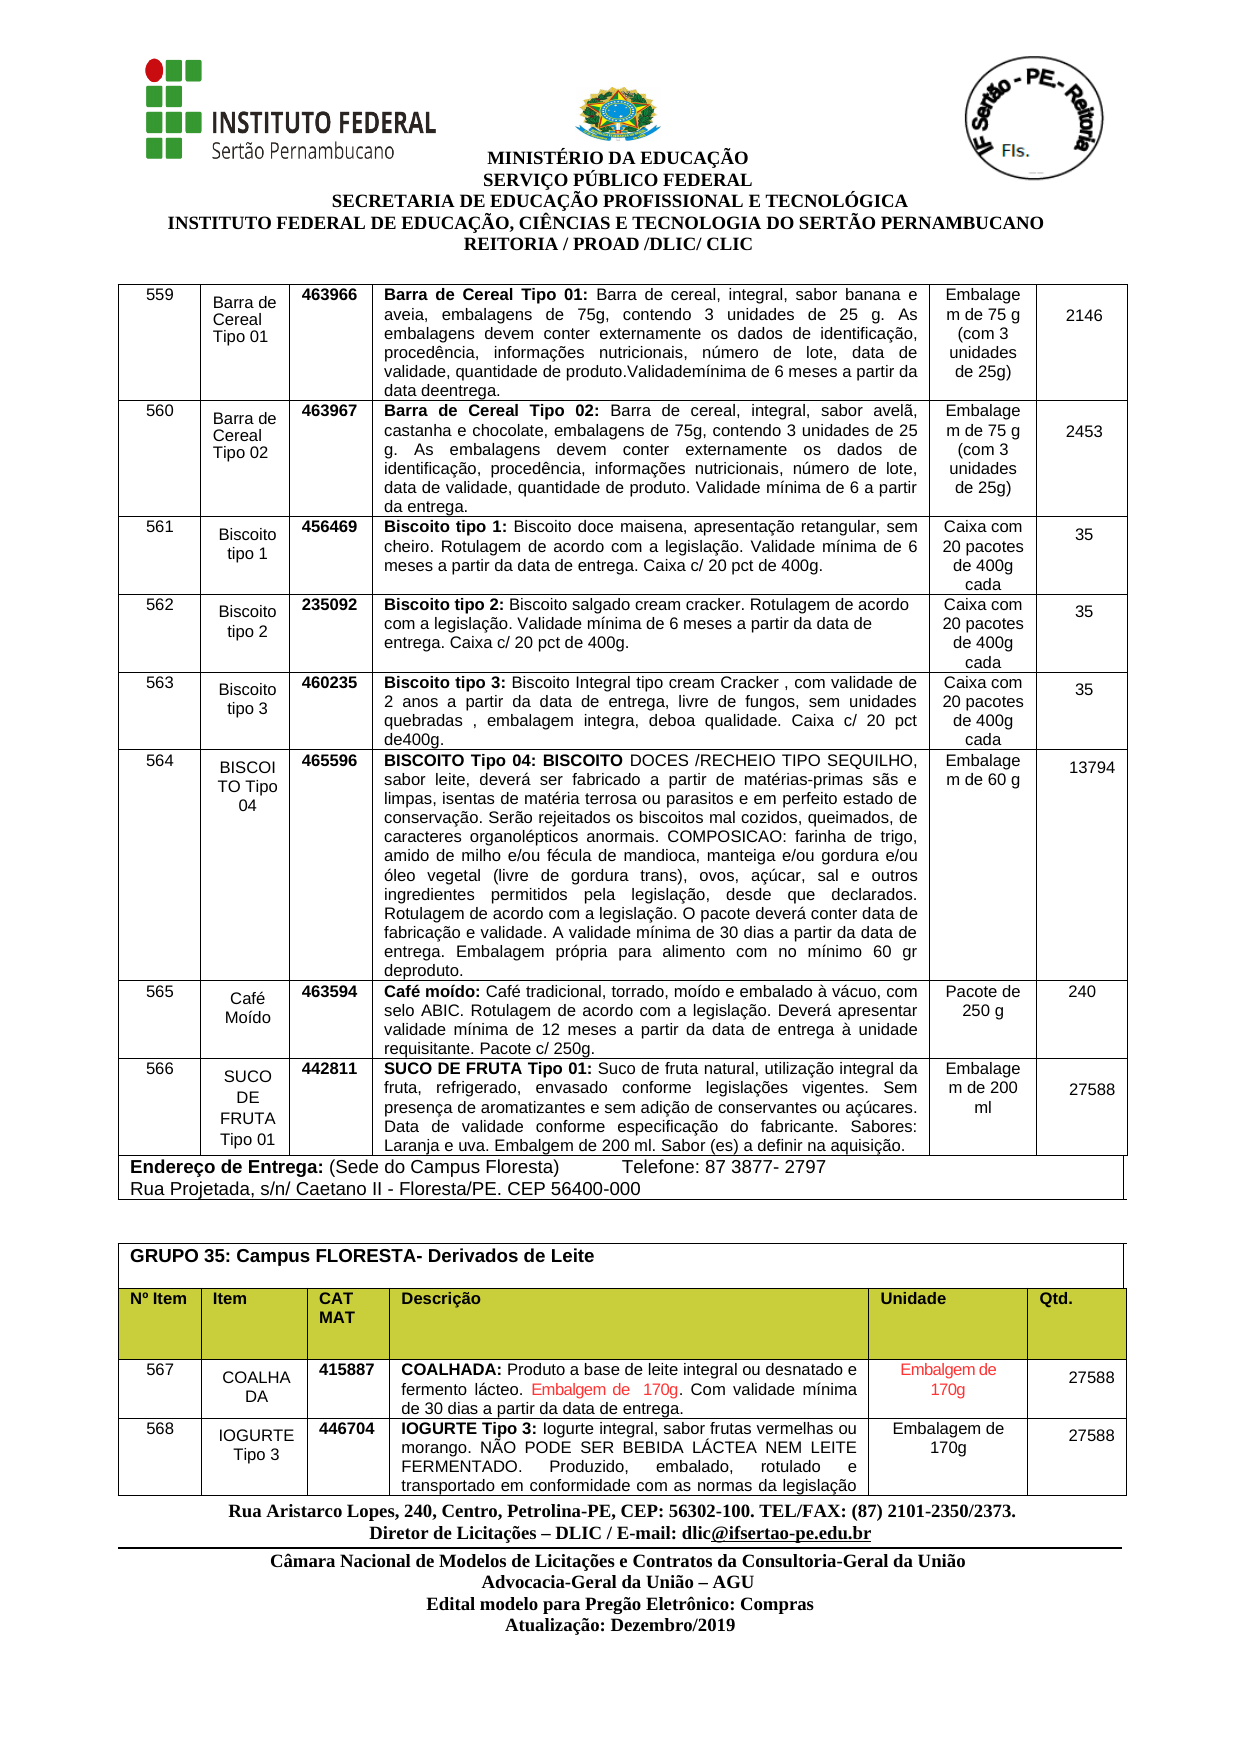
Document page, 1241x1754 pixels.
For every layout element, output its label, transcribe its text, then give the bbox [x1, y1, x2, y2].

table_cell 442811 [290, 1059, 372, 1155]
table_cell COALHADA: Produto a base de leite integral ou desnatado e fermento lácteo. Embalgem de 170g. Com validade mínima de 30 dias a partir da data de entrega. [390, 1360, 868, 1418]
table_cell 463967 [290, 401, 372, 516]
table_cell IOGURTE Tipo 3: Iogurte integral, sabor frutas vermelhas ou morango. NÃO PODE SER BEBIDA LÁCTEA NEM LEITE FERMENTADO. Produzido, embalado, rotulado e transportado em conformidade com as normas da legislação [390, 1419, 868, 1495]
table_cell 27588 [1028, 1360, 1126, 1418]
table_cell Embalagem de 60 g [930, 750, 1036, 980]
table_cell 2146 [1037, 285, 1127, 400]
table_cell 567 [119, 1360, 201, 1418]
table_cell Embalagem de 75 g (com 3 unidades de 25g) [930, 285, 1036, 400]
table_cell Biscoito tipo 1 [201, 517, 289, 594]
table_cell Biscoito tipo 3: Biscoito Integral tipo cream Cracker , com validade de 2 anos a partir da data de entrega, livre de fungos, sem unidades quebradas , embalagem integra, deboa qualidade. Caixa c/ 20 pct de400g. [373, 673, 929, 749]
table_cell 565 [119, 981, 200, 1058]
table_cell Pacote de 250 g [930, 981, 1036, 1058]
picture [575, 87, 661, 141]
table_cell Barra de Cereal Tipo 01: Barra de cereal, integral, sabor banana e aveia, embalagens de 75g, contendo 3 unidades de 25 g. As embalagens devem conter externamente os dados de identificação, procedência, informações nutricionais, número de lote, data de validade, quantidade de produto.Validademínima de 6 meses a partir da data deentrega. [373, 285, 929, 400]
table_cell Barra de Cereal Tipo 02 [201, 401, 289, 516]
table_cell Embalagem de 75 g (com 3 unidades de 25g) [930, 401, 1036, 516]
table_cell 564 [119, 750, 200, 980]
table_cell Embalagem de 200 ml [930, 1059, 1036, 1155]
table_cell 561 [119, 517, 200, 594]
table_cell Caixa com 20 pacotes de 400g cada [930, 595, 1036, 672]
table_cell Biscoito tipo 2: Biscoito salgado cream cracker. Rotulagem de acordo com a legislação. Validade mínima de 6 meses a partir da data de entrega. Caixa c/ 20 pct de 400g. [373, 595, 929, 672]
table_cell Embalagem de 170g [869, 1419, 1027, 1495]
table_cell Descrição [390, 1289, 868, 1359]
table_cell Qtd. [1028, 1289, 1126, 1359]
table_cell 35 [1037, 595, 1127, 672]
table_cell COALHADA [202, 1360, 307, 1418]
table_cell 415887 [308, 1360, 389, 1418]
table_cell Café moído: Café tradicional, torrado, moído e embalado à vácuo, com selo ABIC. Rotulagem de acordo com a legislação. Deverá apresentar validade mínima de 12 meses a partir da data de entrega à unidade requisitante. Pacote c/ 250g. [373, 981, 929, 1058]
table_cell 566 [119, 1059, 200, 1155]
table_cell Item [202, 1289, 307, 1359]
table_cell Biscoito tipo 1: Biscoito doce maisena, apresentação retangular, sem cheiro. Rotulagem de acordo com a legislação. Validade mínima de 6 meses a partir da data de entrega. Caixa c/ 20 pct de 400g. [373, 517, 929, 594]
table_cell 559 [119, 285, 200, 400]
table_cell 568 [119, 1419, 201, 1495]
table_cell 446704 [308, 1419, 389, 1495]
picture [957, 45, 1111, 186]
table_cell IOGURTE Tipo 3 [202, 1419, 307, 1495]
table_cell Barra de Cereal Tipo 02: Barra de cereal, integral, sabor avelã, castanha e chocolate, embalagens de 75g, contendo 3 unidades de 25 g. As embalagens devem conter externamente os dados de identificação, procedência, informações nutricionais, número de lote, data de validade, quantidade de produto. Validade mínima de 6 a partir da entrega. [373, 401, 929, 516]
table_cell CAT MAT [308, 1289, 389, 1359]
table_cell BISCOITO Tipo 04: BISCOITO DOCES /RECHEIO TIPO SEQUILHO, sabor leite, deverá ser fabricado a partir de matérias-primas sãs e limpas, isentas de matéria terrosa ou parasitos e em perfeito estado de conservação. Serão rejeitados os biscoitos mal cozidos, queimados, de caracteres organolépticos anormais. COMPOSICAO: farinha de trigo, amido de milho e/ou fécula de mandioca, manteiga e/ou gordura e/ou óleo vegetal (livre de gordura trans), ovos, açúcar, sal e outros ingredientes permitidos pela legislação, desde que declarados. Rotulagem de acordo com a legislação. O pacote deverá conter data de fabricação e validade. A validade mínima de 30 dias a partir da data de entrega. Embalagem própria para alimento com no mínimo 60 gr deproduto. [373, 750, 929, 980]
table_cell 27588 [1028, 1419, 1126, 1495]
table_cell 563 [119, 673, 200, 749]
table_cell 13794 [1037, 750, 1127, 980]
table_cell Endereço de Entrega: (Sede do Campus Floresta) Telefone: 87 3877- 2797 Rua Projetada, s/n/ Caetano II - Floresta/PE. CEP 56400-000 [119, 1156, 1123, 1199]
table_cell 463966 [290, 285, 372, 400]
table_cell 560 [119, 401, 200, 516]
table_cell Caixa com 20 pacotes de 400g cada [930, 517, 1036, 594]
table_header GRUPO 35: Campus FLORESTA- Derivados de Leite [119, 1244, 1123, 1287]
table_cell BISCOITO Tipo 04 [201, 750, 289, 980]
table_cell 35 [1037, 673, 1127, 749]
table_cell Barra de Cereal Tipo 01 [201, 285, 289, 400]
table_cell 562 [119, 595, 200, 672]
table_cell Biscoito tipo 2 [201, 595, 289, 672]
table_cell Embalgem de 170g [869, 1360, 1027, 1418]
table_cell 465596 [290, 750, 372, 980]
table_cell 235092 [290, 595, 372, 672]
table_cell 35 [1037, 517, 1127, 594]
picture [145, 58, 435, 159]
table_cell 240 [1037, 981, 1127, 1058]
table_cell Unidade [869, 1289, 1027, 1359]
table_cell SUCO DE FRUTA Tipo 01: Suco de fruta natural, utilização integral da fruta, refrigerado, envasado conforme legislações vigentes. Sem presença de aromatizantes e sem adição de conservantes ou açúcares. Data de validade conforme especificação do fabricante. Sabores: Laranja e uva. Embalgem de 200 ml. Sabor (es) a definir na aquisição. [373, 1059, 929, 1155]
table_cell SUCO DE FRUTA Tipo 01 [201, 1059, 289, 1155]
table_cell 463594 [290, 981, 372, 1058]
table_cell 456469 [290, 517, 372, 594]
table_cell 27588 [1037, 1059, 1127, 1155]
table_cell Caixa com 20 pacotes de 400g cada [930, 673, 1036, 749]
table_cell Biscoito tipo 3 [201, 673, 289, 749]
table_cell Café Moído [201, 981, 289, 1058]
table_cell 2453 [1037, 401, 1127, 516]
table_cell Nº Item [119, 1289, 201, 1359]
table_cell 460235 [290, 673, 372, 749]
